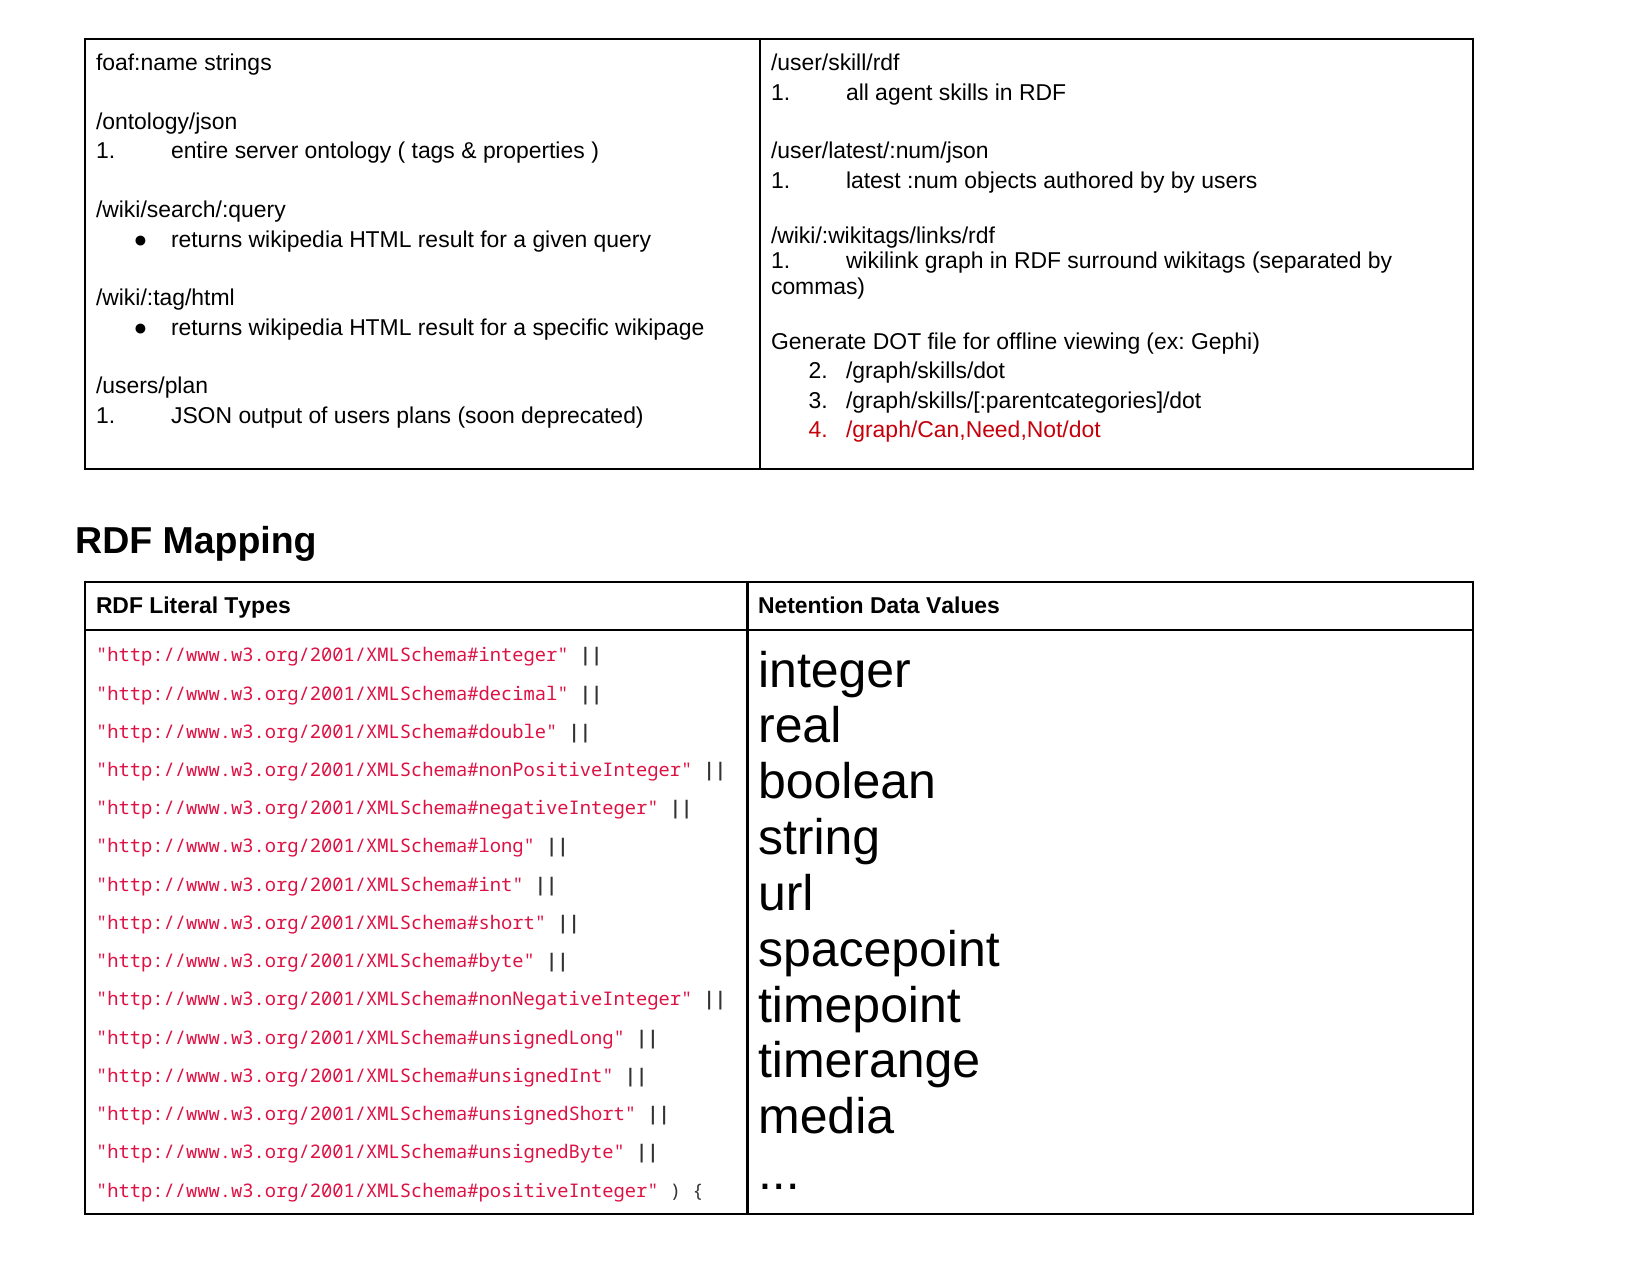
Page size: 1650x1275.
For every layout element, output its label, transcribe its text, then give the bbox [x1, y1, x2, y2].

table_cell foaf:name strings /ontology/json entire server ontology ( tags & properties ) /wiki/search/:query returns wikipedia HTML result for a given query /wiki/:tag/html returns wikipedia HTML result for a specific wikipage /users/plan JSON output of users plans (soon deprecated) [86, 40, 759, 468]
table_header Netention Data Values [749, 583, 1472, 629]
table_header RDF Literal Types [86, 583, 746, 629]
table_cell "http://www.w3.org/2001/XMLSchema#integer" || "http://www.w3.org/2001/XMLSchema#decimal" || "http://www.w3.org/2001/XMLSchema#double" || "http://www.w3.org/2001/XMLSchema#nonPositiveInteger" || "http://www.w3.org/2001/XMLSchema#negativeInteger" || "http://www.w3.org/2001/XMLSchema#long" || "http://www.w3.org/2001/XMLSchema#int" || "http://www.w3.org/2001/XMLSchema#short" || "http://www.w3.org/2001/XMLSchema#byte" || "http://www.w3.org/2001/XMLSchema#nonNegativeInteger" || "http://www.w3.org/2001/XMLSchema#unsignedLong" || "http://www.w3.org/2001/XMLSchema#unsignedInt" || "http://www.w3.org/2001/XMLSchema#unsignedShort" || "http://www.w3.org/2001/XMLSchema#unsignedByte" || "http://www.w3.org/2001/XMLSchema#positiveInteger" ) { [86, 631, 746, 1213]
subtitle RDF Mapping [75, 520, 1462, 562]
table_cell integer real boolean string url spacepoint timepoint timerange media ... [749, 631, 1472, 1213]
table_cell /user/skill/rdf all agent skills in RDF /user/latest/:num/json latest :num objects authored by by users /wiki/:wikitags/links/rdf wikilink graph in RDF surround wikitags (separated by commas) Generate DOT file for offline viewing (ex: Gephi) /graph/skills/dot /graph/skills/[:parentcategories]/dot /graph/Can,Need,Not/dot [761, 40, 1472, 468]
